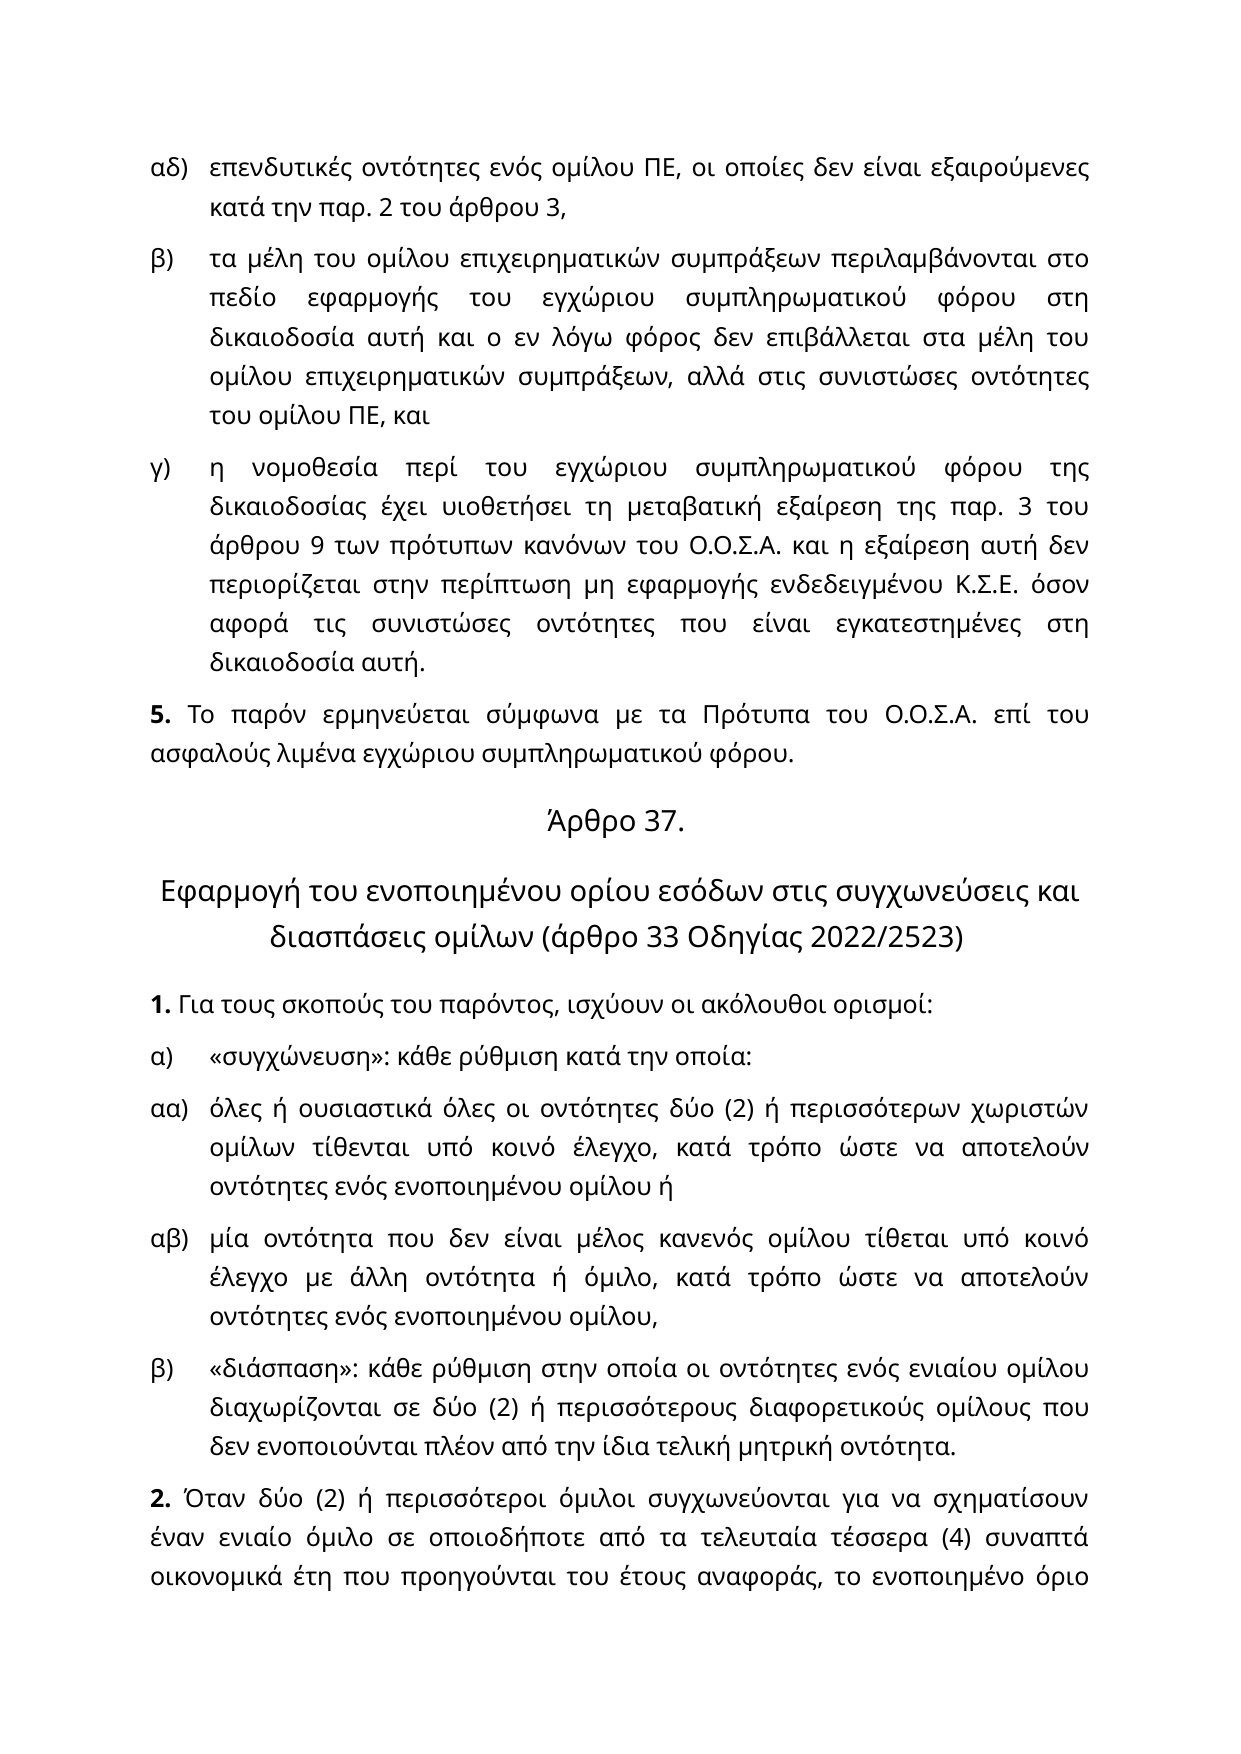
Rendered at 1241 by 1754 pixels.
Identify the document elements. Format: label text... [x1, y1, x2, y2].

text 2. Όταν δύο (2) ή περισσότεροι όμιλοι συγχωνεύονται για να σχηματίσουν έναν ενιαίο όμιλο σε οποιοδήποτε από τα τελευταία τέσσερα (4) συναπτά οικονομικά έτη που προηγούνται του έτους αναφοράς, το ενοποιημένο όριο [150, 1480, 1090, 1593]
text 1. Για τους σκοπούς του παρόντος, ισχύουν οι ακόλουθοι ορισμοί: [150, 987, 1090, 1021]
list β) τα μέλη του ομίλου επιχειρηματικών συμπράξεων περιλαμβάνονται στο πεδίο εφαρμογής του εγχώριου συμπληρωματικού φόρου στη δικαιοδοσία αυτή και ο εν λόγω φόρος δεν επιβάλλεται στα μέλη του ομίλου επιχειρηματικών συμπράξεων, αλλά στις συνιστώσες οντότητες του ομίλου ΠΕ, και [150, 241, 1090, 432]
subtitle Άρθρο 37. [150, 800, 1090, 840]
list α) «συγχώνευση»: κάθε ρύθμιση κατά την οποία: [150, 1038, 1090, 1073]
text 5. Το παρόν ερμηνεύεται σύμφωνα με τα Πρότυπα του Ο.Ο.Σ.Α. επί του ασφαλούς λιμένα εγχώριου συμπληρωματικού φόρου. [150, 697, 1090, 770]
list αδ) επενδυτικές οντότητες ενός ομίλου ΠΕ, οι οποίες δεν είναι εξαιρούμενες κατά την παρ. 2 του άρθρου 3, [150, 150, 1090, 223]
list β) «διάσπαση»: κάθε ρύθμιση στην οποία οι οντότητες ενός ενιαίου ομίλου διαχωρίζονται σε δύο (2) ή περισσότερους διαφορετικούς ομίλους που δεν ενοποιούνται πλέον από την ίδια τελική μητρική οντότητα. [150, 1350, 1090, 1463]
list γ) η νομοθεσία περί του εγχώριου συμπληρωματικού φόρου της δικαιοδοσίας έχει υιοθετήσει τη μεταβατική εξαίρεση της παρ. 3 του άρθρου 9 των πρότυπων κανόνων του Ο.Ο.Σ.Α. και η εξαίρεση αυτή δεν περιορίζεται στην περίπτωση μη εφαρμογής ενδεδειγμένου Κ.Σ.Ε. όσον αφορά τις συνιστώσες οντότητες που είναι εγκατεστημένες στη δικαιοδοσία αυτή. [150, 449, 1090, 679]
list αβ) μία οντότητα που δεν είναι μέλος κανενός ομίλου τίθεται υπό κοινό έλεγχο με άλλη οντότητα ή όμιλο, κατά τρόπο ώστε να αποτελούν οντότητες ενός ενοποιημένου ομίλου, [150, 1220, 1090, 1333]
list αα) όλες ή ουσιαστικά όλες οι οντότητες δύο (2) ή περισσότερων χωριστών ομίλων τίθενται υπό κοινό έλεγχο, κατά τρόπο ώστε να αποτελούν οντότητες ενός ενοποιημένου ομίλου ή [150, 1090, 1090, 1203]
subtitle Εφαρμογή του ενοποιημένου ορίου εσόδων στις συγχωνεύσεις και διασπάσεις ομίλων (άρθρο 33 Οδηγίας 2022/2523) [150, 871, 1090, 956]
